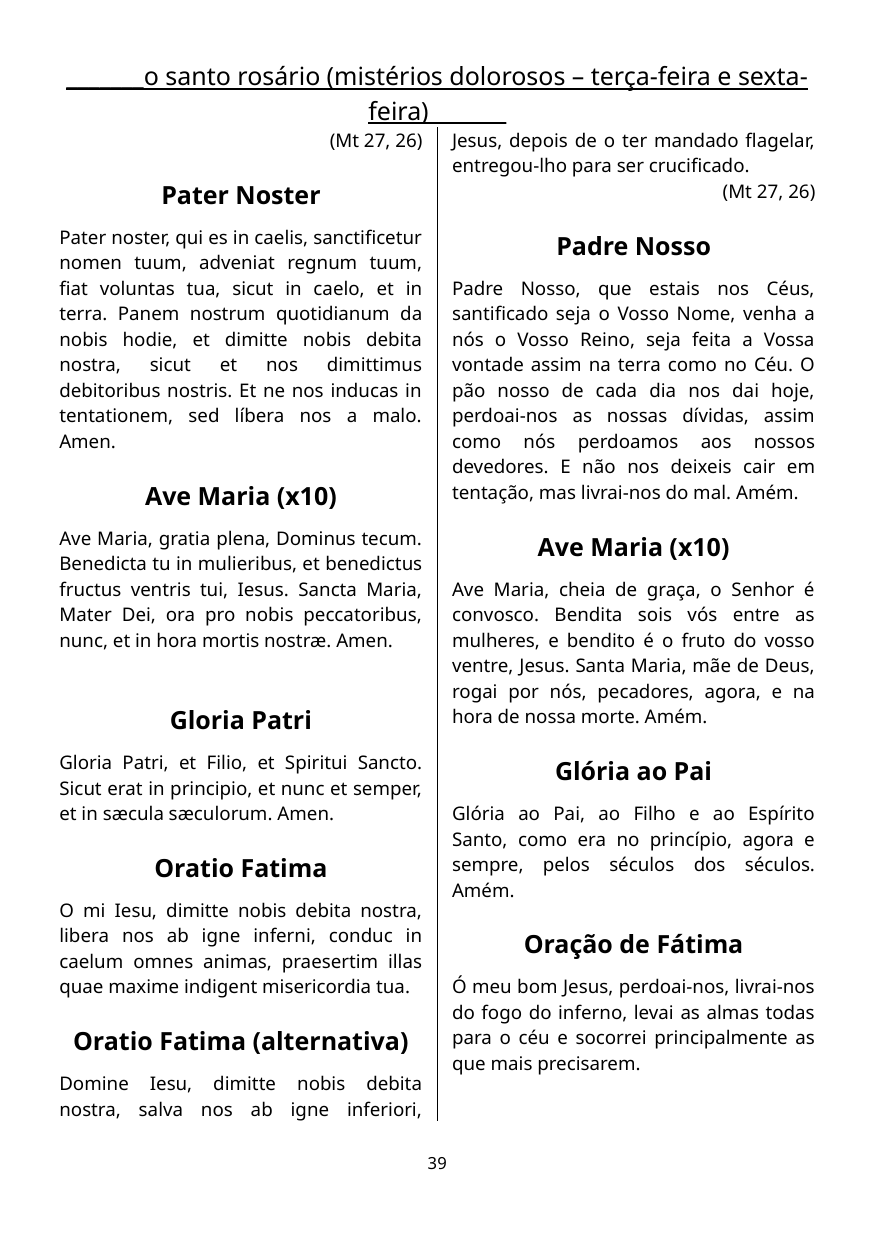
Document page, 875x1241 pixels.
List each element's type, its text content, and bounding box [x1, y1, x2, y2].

table_header Jesus, depois de o ter mandado flagelar, entregou-lho para ser crucificado. (Mt 27, 26) Padre Nosso Padre Nosso, que estais nos Céus, santificado seja o Vosso Nome, venha a nós o Vosso Reino, seja feita a Vossa vontade assim na terra como no Céu. O pão nosso de cada dia nos dai hoje, perdoai-nos as nossas dívidas, assim como nós perdoamos aos nossos devedores. E não nos deixeis cair em tentação, mas livrai-nos do mal. Amém. Ave Maria (x10) Ave Maria, cheia de graça, o Senhor é convosco. Bendita sois vós entre as mulheres, e bendito é o fruto do vosso ventre, Jesus. Santa Maria, mãe de Deus, rogai por nós, pecadores, agora, e na hora de nossa morte. Amém. Glória ao Pai Glória ao Pai, ao Filho e ao Espírito Santo, como era no princípio, agora e sempre, pelos séculos dos séculos. Amém. Oração de Fátima Ó meu bom Jesus, perdoai-nos, livrai-nos do fogo do inferno, levai as almas todas para o céu e socorrei principalmente as que mais precisarem. [438, 127, 830, 1121]
table_header (Mt 27, 26) Pater Noster Pater noster, qui es in caelis, sanctificetur nomen tuum, adveniat regnum tuum, fiat voluntas tua, sicut in caelo, et in terra. Panem nostrum quotidianum da nobis hodie, et dimitte nobis debita nostra, sicut et nos dimittimus debitoribus nostris. Et ne nos inducas in tentationem, sed líbera nos a malo. Amen. Ave Maria (x10) Ave Maria, gratia plena, Dominus tecum. Benedicta tu in mulieribus, et benedictus fructus ventris tui, Iesus. Sancta Maria, Mater Dei, ora pro nobis peccatoribus, nunc, et in hora mortis nostræ. Amen. Gloria Patri Gloria Patri, et Filio, et Spiritui Sancto. Sicut erat in principio, et nunc et semper, et in sæcula sæculorum. Amen. Oratio Fatima O mi Iesu, dimitte nobis debita nostra, libera nos ab igne inferni, conduc in caelum omnes animas, praesertim illas quae maxime indigent misericordia tua. Oratio Fatima (alternativa) Domine Iesu, dimitte nobis debita nostra, salva nos ab igne inferiori, [44, 127, 437, 1121]
